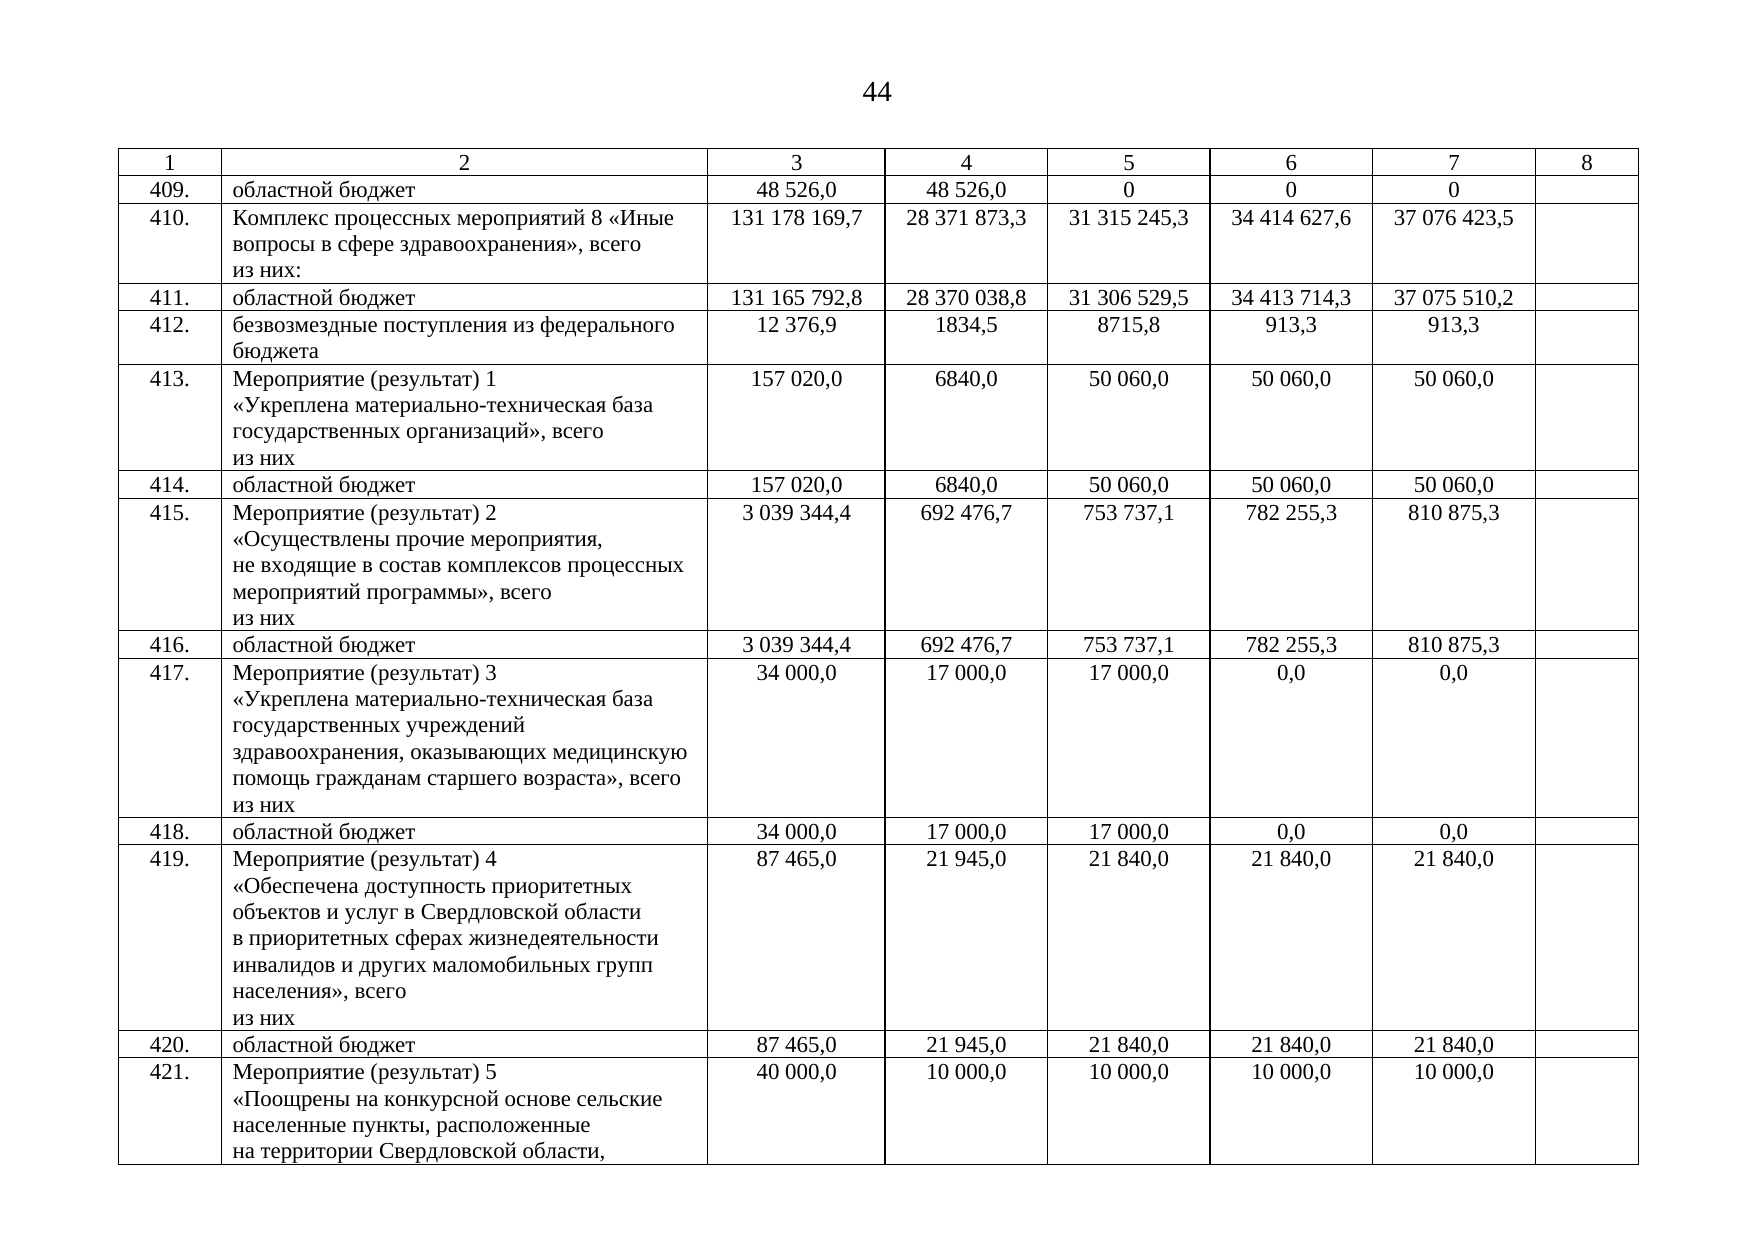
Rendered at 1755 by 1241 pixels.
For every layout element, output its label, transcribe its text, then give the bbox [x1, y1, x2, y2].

table_cell [1536, 365, 1638, 470]
table_cell [1536, 471, 1638, 498]
table_cell Мероприятие (результат) 2 «Осуществлены прочие мероприятия, не входящие в состав комплексов процессных мероприятий программы», всего из них [222, 499, 707, 630]
table_cell 87 465,0 [708, 845, 884, 1030]
table_cell 782 255,3 [1211, 499, 1372, 630]
table_cell областной бюджет [222, 176, 707, 202]
table_cell 40 000,0 [708, 1058, 884, 1164]
table_cell 34 414 627,6 [1211, 204, 1372, 283]
table_cell 87 465,0 [708, 1031, 884, 1057]
table_cell 10 000,0 [886, 1058, 1047, 1164]
table_cell 419. [119, 845, 221, 1030]
table_cell 0,0 [1373, 818, 1535, 844]
table_cell 21 945,0 [886, 845, 1047, 1030]
table_cell 48 526,0 [886, 176, 1047, 202]
table_cell 157 020,0 [708, 365, 884, 470]
table_header 2 [222, 149, 707, 175]
table_cell 17 000,0 [1048, 818, 1209, 844]
table_cell Комплекс процессных мероприятий 8 «Иные вопросы в сфере здравоохранения», всего из них: [222, 204, 707, 283]
table_cell [1536, 818, 1638, 844]
table_cell Мероприятие (результат) 5 «Поощрены на конкурсной основе сельские населенные пункты, расположенные на территории Свердловской области, [222, 1058, 707, 1164]
table_cell 10 000,0 [1211, 1058, 1372, 1164]
table_header 5 [1048, 149, 1209, 175]
table_cell 50 060,0 [1373, 471, 1535, 498]
table_cell 31 306 529,5 [1048, 284, 1209, 310]
table_cell 417. [119, 659, 221, 817]
table_header 8 [1536, 149, 1638, 175]
table_cell [1536, 176, 1638, 202]
table_cell 28 370 038,8 [886, 284, 1047, 310]
table_cell 6840,0 [886, 471, 1047, 498]
table_cell областной бюджет [222, 284, 707, 310]
table_cell 21 840,0 [1211, 1031, 1372, 1057]
table_cell безвозмездные поступления из федерального бюджета [222, 311, 707, 364]
table_cell 37 076 423,5 [1373, 204, 1535, 283]
table_cell 50 060,0 [1211, 365, 1372, 470]
table_cell 414. [119, 471, 221, 498]
table_cell [1536, 659, 1638, 817]
table_cell 411. [119, 284, 221, 310]
table_cell 17 000,0 [1048, 659, 1209, 817]
table_cell 50 060,0 [1048, 365, 1209, 470]
table_cell 37 075 510,2 [1373, 284, 1535, 310]
table_cell 3 039 344,4 [708, 499, 884, 630]
table_cell 21 840,0 [1373, 845, 1535, 1030]
table_cell 12 376,9 [708, 311, 884, 364]
table_cell 0 [1211, 176, 1372, 202]
table_cell 3 039 344,4 [708, 631, 884, 658]
table_cell 21 840,0 [1048, 845, 1209, 1030]
table_cell 50 060,0 [1373, 365, 1535, 470]
table_cell [1536, 499, 1638, 630]
table_cell [1536, 311, 1638, 364]
table_cell 1834,5 [886, 311, 1047, 364]
table_cell областной бюджет [222, 1031, 707, 1057]
table_cell 131 178 169,7 [708, 204, 884, 283]
table_cell 6840,0 [886, 365, 1047, 470]
table_cell [1536, 1031, 1638, 1057]
table_cell 413. [119, 365, 221, 470]
table_cell 34 000,0 [708, 659, 884, 817]
table_cell областной бюджет [222, 471, 707, 498]
table_cell 17 000,0 [886, 818, 1047, 844]
table_cell Мероприятие (результат) 3 «Укреплена материально-техническая база государственных учреждений здравоохранения, оказывающих медицинскую помощь гражданам старшего возраста», всего из них [222, 659, 707, 817]
table_cell 28 371 873,3 [886, 204, 1047, 283]
table_cell 415. [119, 499, 221, 630]
table_cell [1536, 1058, 1638, 1164]
table_cell 10 000,0 [1373, 1058, 1535, 1164]
table_header 1 [119, 149, 221, 175]
table_header 6 [1211, 149, 1372, 175]
table_cell 21 840,0 [1211, 845, 1372, 1030]
table_cell 0 [1373, 176, 1535, 202]
table_cell 782 255,3 [1211, 631, 1372, 658]
table_cell [1536, 204, 1638, 283]
table_cell 21 840,0 [1048, 1031, 1209, 1057]
table_cell 8715,8 [1048, 311, 1209, 364]
table_cell 810 875,3 [1373, 631, 1535, 658]
table_cell 913,3 [1373, 311, 1535, 364]
table_cell 21 840,0 [1373, 1031, 1535, 1057]
table_cell 913,3 [1211, 311, 1372, 364]
table_header 7 [1373, 149, 1535, 175]
table_cell 753 737,1 [1048, 499, 1209, 630]
table_cell [1536, 631, 1638, 658]
table_cell 157 020,0 [708, 471, 884, 498]
table_cell 31 315 245,3 [1048, 204, 1209, 283]
table_cell 10 000,0 [1048, 1058, 1209, 1164]
table_cell 0,0 [1211, 818, 1372, 844]
table_cell 692 476,7 [886, 499, 1047, 630]
table_cell 420. [119, 1031, 221, 1057]
table_cell 17 000,0 [886, 659, 1047, 817]
table_cell 0 [1048, 176, 1209, 202]
table_header 3 [708, 149, 884, 175]
table_cell [1536, 845, 1638, 1030]
table_cell 34 000,0 [708, 818, 884, 844]
table_cell 131 165 792,8 [708, 284, 884, 310]
table_cell [1536, 284, 1638, 310]
table_cell Мероприятие (результат) 4 «Обеспечена доступность приоритетных объектов и услуг в Свердловской области в приоритетных сферах жизнедеятельности инвалидов и других маломобильных групп населения», всего из них [222, 845, 707, 1030]
table_cell 416. [119, 631, 221, 658]
table_cell 418. [119, 818, 221, 844]
table_cell 410. [119, 204, 221, 283]
table_cell 753 737,1 [1048, 631, 1209, 658]
table_cell областной бюджет [222, 631, 707, 658]
table_header 4 [886, 149, 1047, 175]
table_cell 692 476,7 [886, 631, 1047, 658]
table_cell 21 945,0 [886, 1031, 1047, 1057]
table_cell 34 413 714,3 [1211, 284, 1372, 310]
table_cell 409. [119, 176, 221, 202]
table_cell областной бюджет [222, 818, 707, 844]
table_cell 50 060,0 [1048, 471, 1209, 498]
table_cell Мероприятие (результат) 1 «Укреплена материально-техническая база государственных организаций», всего из них [222, 365, 707, 470]
table_cell 412. [119, 311, 221, 364]
table_cell 421. [119, 1058, 221, 1164]
table_cell 810 875,3 [1373, 499, 1535, 630]
table_cell 48 526,0 [708, 176, 884, 202]
table_cell 50 060,0 [1211, 471, 1372, 498]
table_cell 0,0 [1211, 659, 1372, 817]
table_cell 0,0 [1373, 659, 1535, 817]
